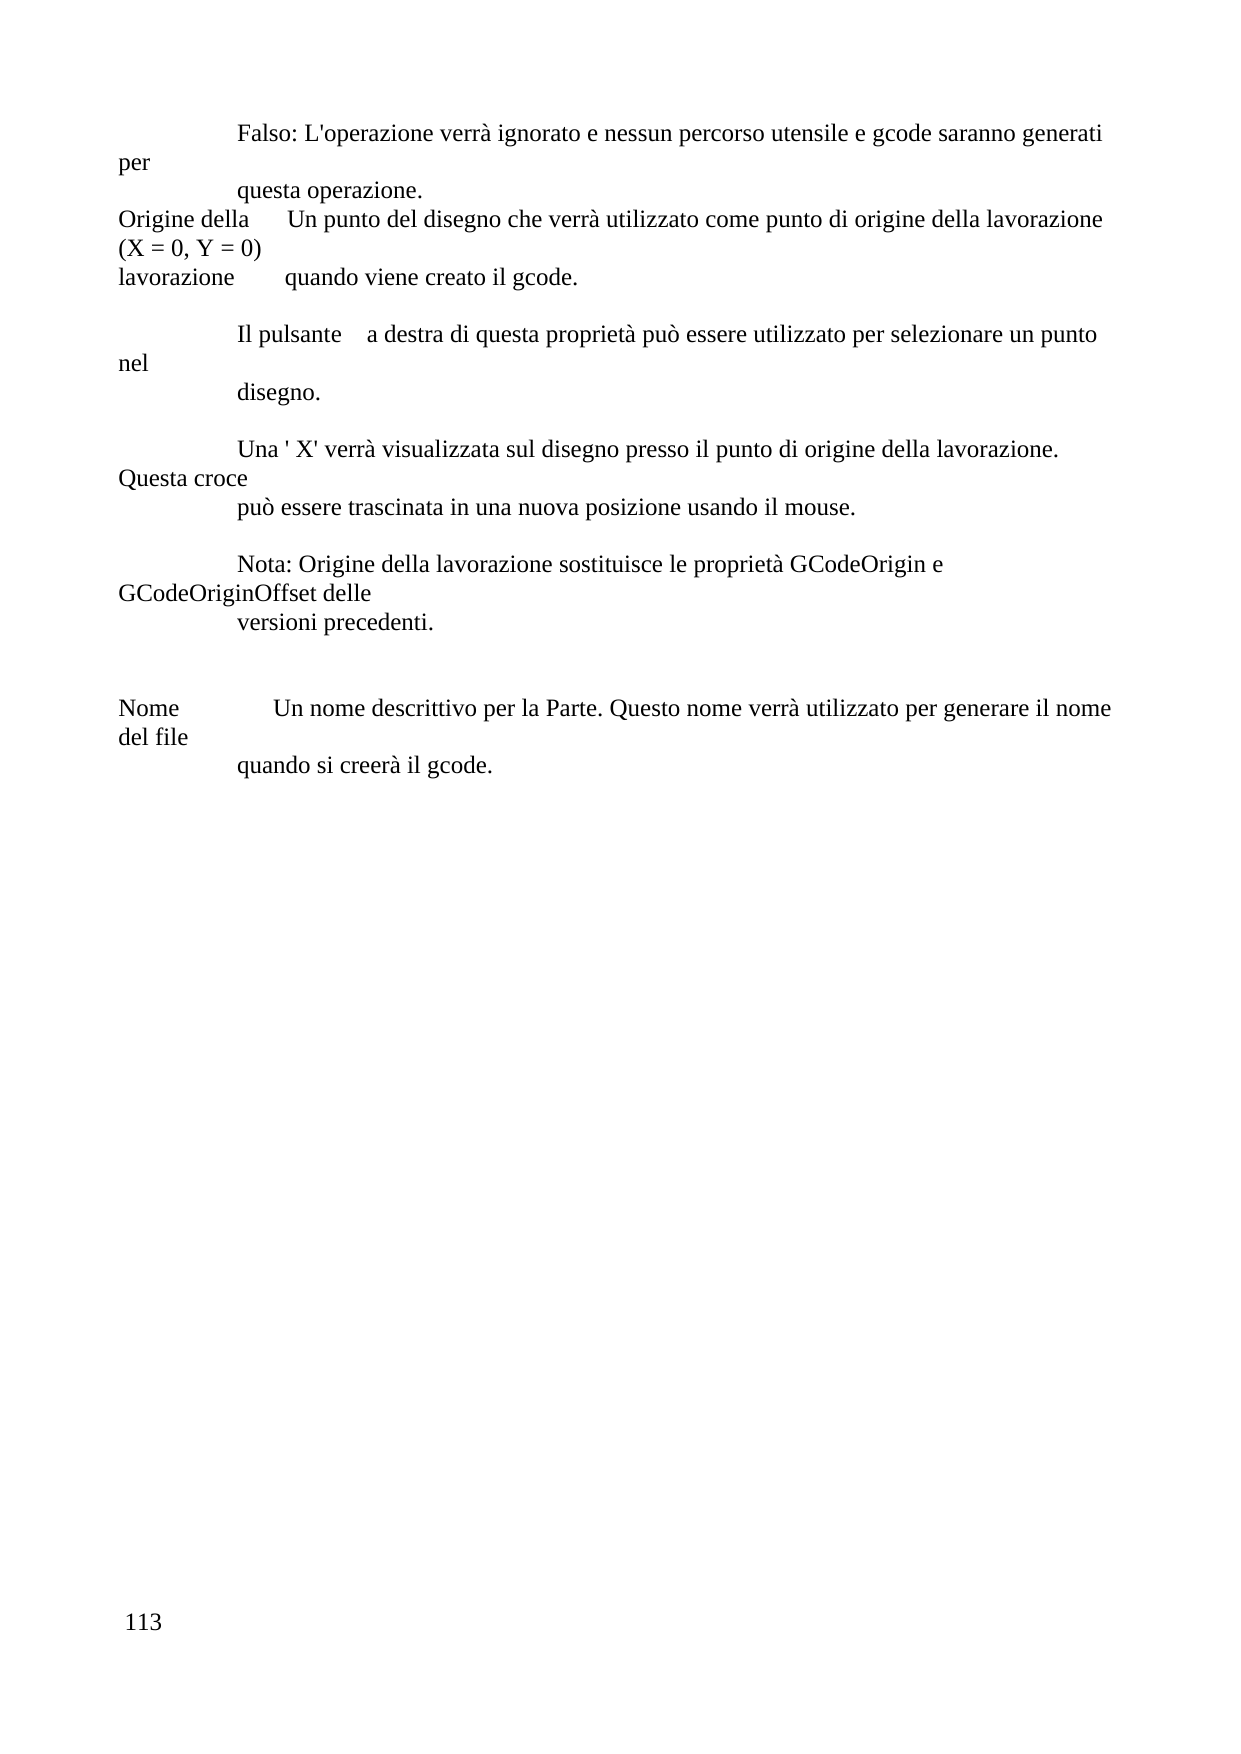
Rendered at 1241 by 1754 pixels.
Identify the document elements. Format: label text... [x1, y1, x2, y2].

text Nota: Origine della lavorazione sostituisce le proprietà GCodeOrigin e GCodeOriginOffset delle [118, 549, 1122, 607]
text Nome Un nome descrittivo per la Parte. Questo nome verrà utilizzato per generare il nome del file [118, 693, 1122, 751]
text disegno. [118, 377, 1122, 406]
text può essere trascinata in una nuova posizione usando il mouse. [118, 492, 1122, 521]
text versioni precedenti. [118, 607, 1122, 636]
text quando si creerà il gcode. [118, 751, 1122, 779]
text Origine della Un punto del disegno che verrà utilizzato come punto di origine della lavorazione (X = 0, Y = 0) [118, 204, 1122, 262]
text lavorazione quando viene creato il gcode. [118, 262, 1122, 291]
text questa operazione. [118, 176, 1122, 204]
text Il pulsante a destra di questa proprietà può essere utilizzato per selezionare un punto nel [118, 319, 1122, 377]
text Falso: L'operazione verrà ignorato e nessun percorso utensile e gcode saranno generati per [118, 118, 1122, 176]
text Una ' X' verrà visualizzata sul disegno presso il punto di origine della lavorazione. Questa croce [118, 434, 1122, 492]
